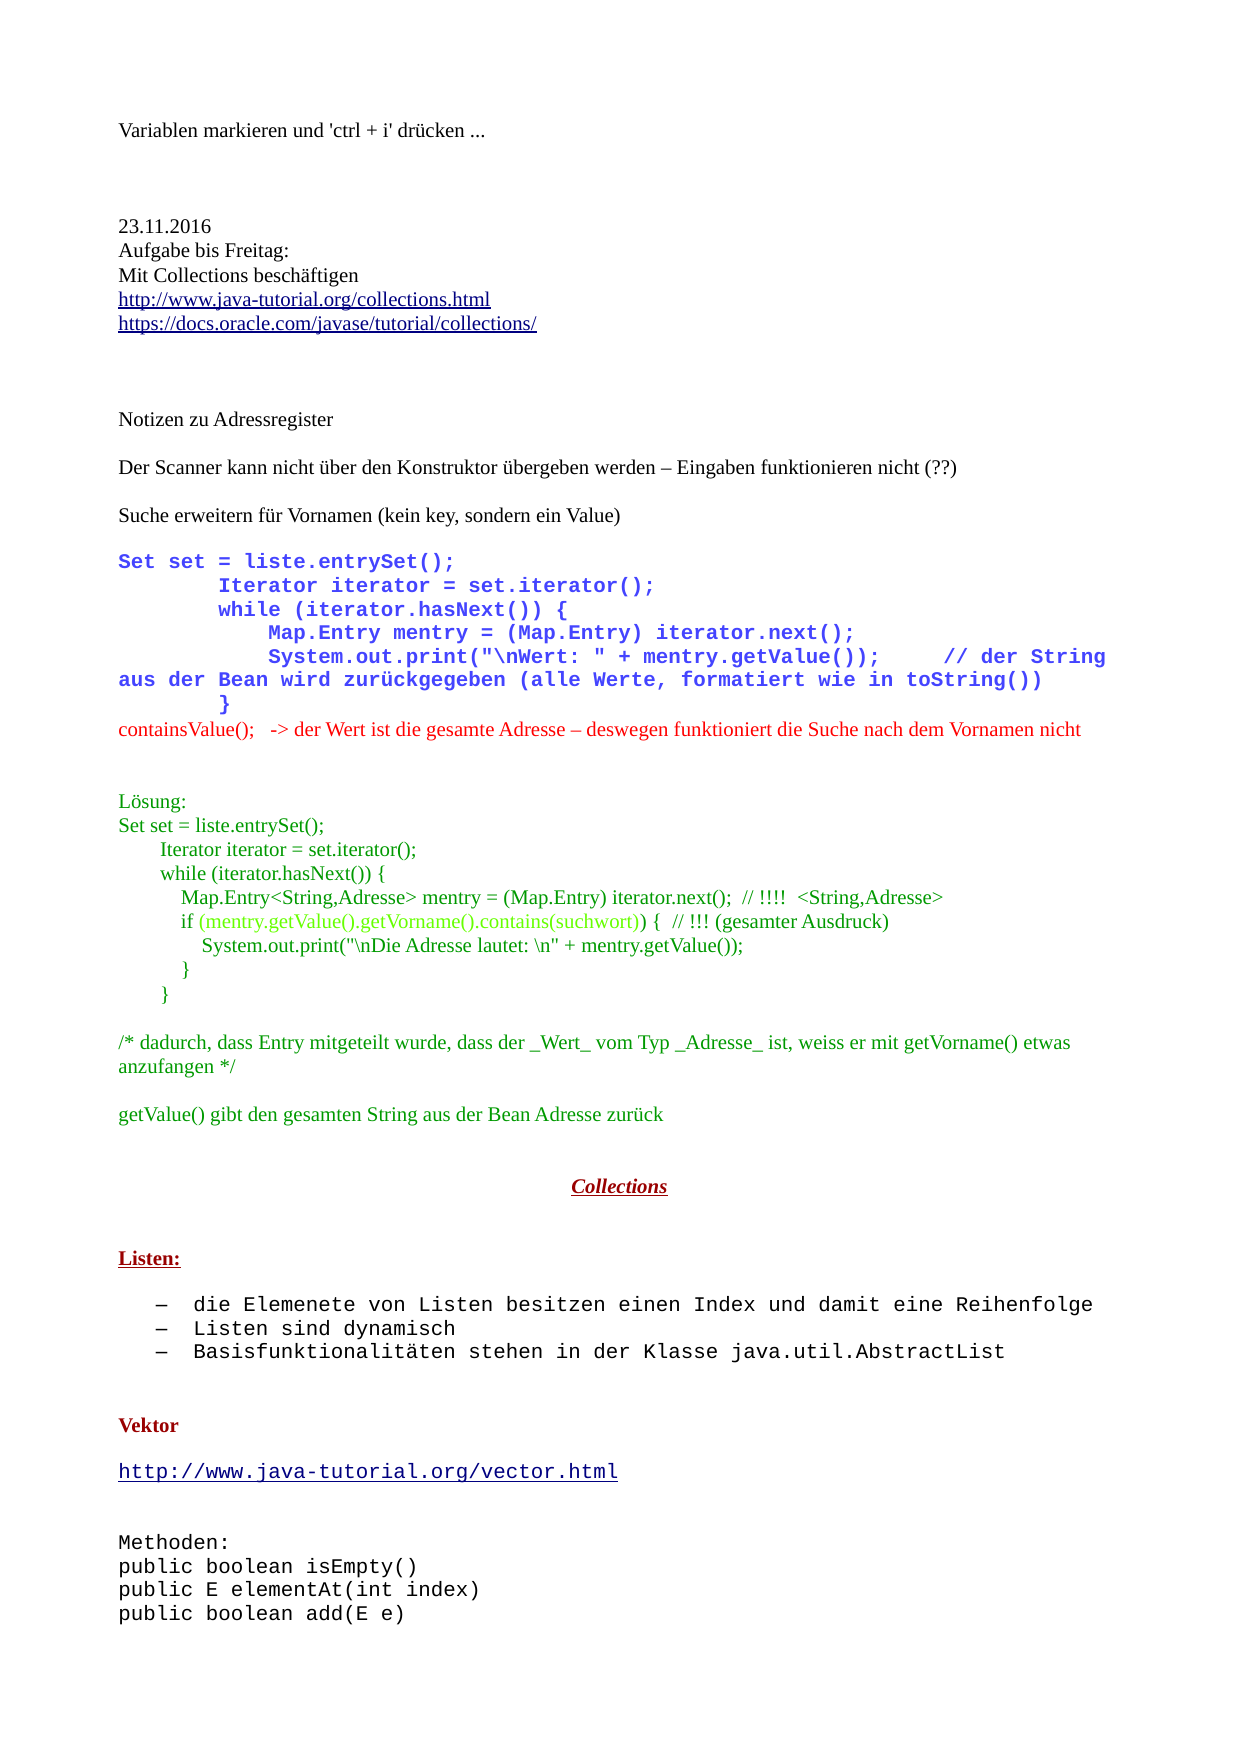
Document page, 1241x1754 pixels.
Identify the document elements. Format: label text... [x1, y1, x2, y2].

text /* dadurch, dass Entry mitgeteilt wurde, dass der _Wert_ vom Typ _Adresse_ ist, weiss er mit getVorname() etwas anzufangen */ [118, 1029, 1122, 1078]
text System.out.print("\nWert: " + mentry.getValue()); // der String aus der Bean wird zurückgegeben (alle Werte, formatiert wie in toString()) [118, 646, 1122, 693]
text while (iterator.hasNext()) { [118, 861, 1122, 885]
list Basisfunktionalitäten stehen in der Klasse java.util.AbstractList [156, 1342, 1122, 1365]
text Suche erweitern für Vornamen (kein key, sondern ein Value) [118, 503, 1122, 527]
text Iterator iterator = set.iterator(); [118, 575, 1122, 598]
text Vektor [118, 1413, 1122, 1437]
text public E elementAt(int index) [118, 1579, 1122, 1603]
text Set set = liste.entrySet(); [118, 551, 1122, 575]
text Der Scanner kann nicht über den Konstruktor übergeben werden – Eingaben funktionieren nicht (??) [118, 455, 1122, 479]
text Variablen markieren und 'ctrl + i' drücken ... [118, 118, 1122, 142]
text if (mentry.getValue().getVorname().contains(suchwort)) { // !!! (gesamter Ausdruck) [118, 909, 1122, 933]
list Listen sind dynamisch [156, 1318, 1122, 1342]
text getValue() gibt den gesamten String aus der Bean Adresse zurück [118, 1102, 1122, 1126]
text } [118, 981, 1122, 1006]
list die Elemenete von Listen besitzen einen Index und damit eine Reihenfolge [156, 1294, 1122, 1318]
text } [118, 693, 1122, 717]
text Lösung: [118, 789, 1122, 813]
text } [118, 957, 1122, 981]
text http://www.java-tutorial.org/collections.html [118, 287, 1122, 311]
text https://docs.oracle.com/javase/tutorial/collections/ [118, 311, 1122, 335]
text Methoden: [118, 1532, 1122, 1556]
text containsValue(); -> der Wert ist die gesamte Adresse – deswegen funktioniert die Suche nach dem Vornamen nicht [118, 717, 1122, 741]
text Collections [118, 1174, 1122, 1198]
text Aufgabe bis Freitag: [118, 238, 1122, 262]
text http://www.java-tutorial.org/vector.html [118, 1461, 1122, 1485]
text Map.Entry mentry = (Map.Entry) iterator.next(); [118, 622, 1122, 646]
text Iterator iterator = set.iterator(); [118, 837, 1122, 861]
text public boolean add(E e) [118, 1603, 1122, 1627]
text System.out.print("\nDie Adresse lautet: \n" + mentry.getValue()); [118, 933, 1122, 957]
text Map.Entry<String,Adresse> mentry = (Map.Entry) iterator.next(); // !!!! <String,Adresse> [118, 885, 1122, 909]
text 23.11.2016 [118, 214, 1122, 238]
text Set set = liste.entrySet(); [118, 813, 1122, 837]
text Listen: [118, 1246, 1122, 1270]
text while (iterator.hasNext()) { [118, 598, 1122, 622]
text public boolean isEmpty() [118, 1556, 1122, 1579]
text Notizen zu Adressregister [118, 407, 1122, 431]
text Mit Collections beschäftigen [118, 262, 1122, 287]
